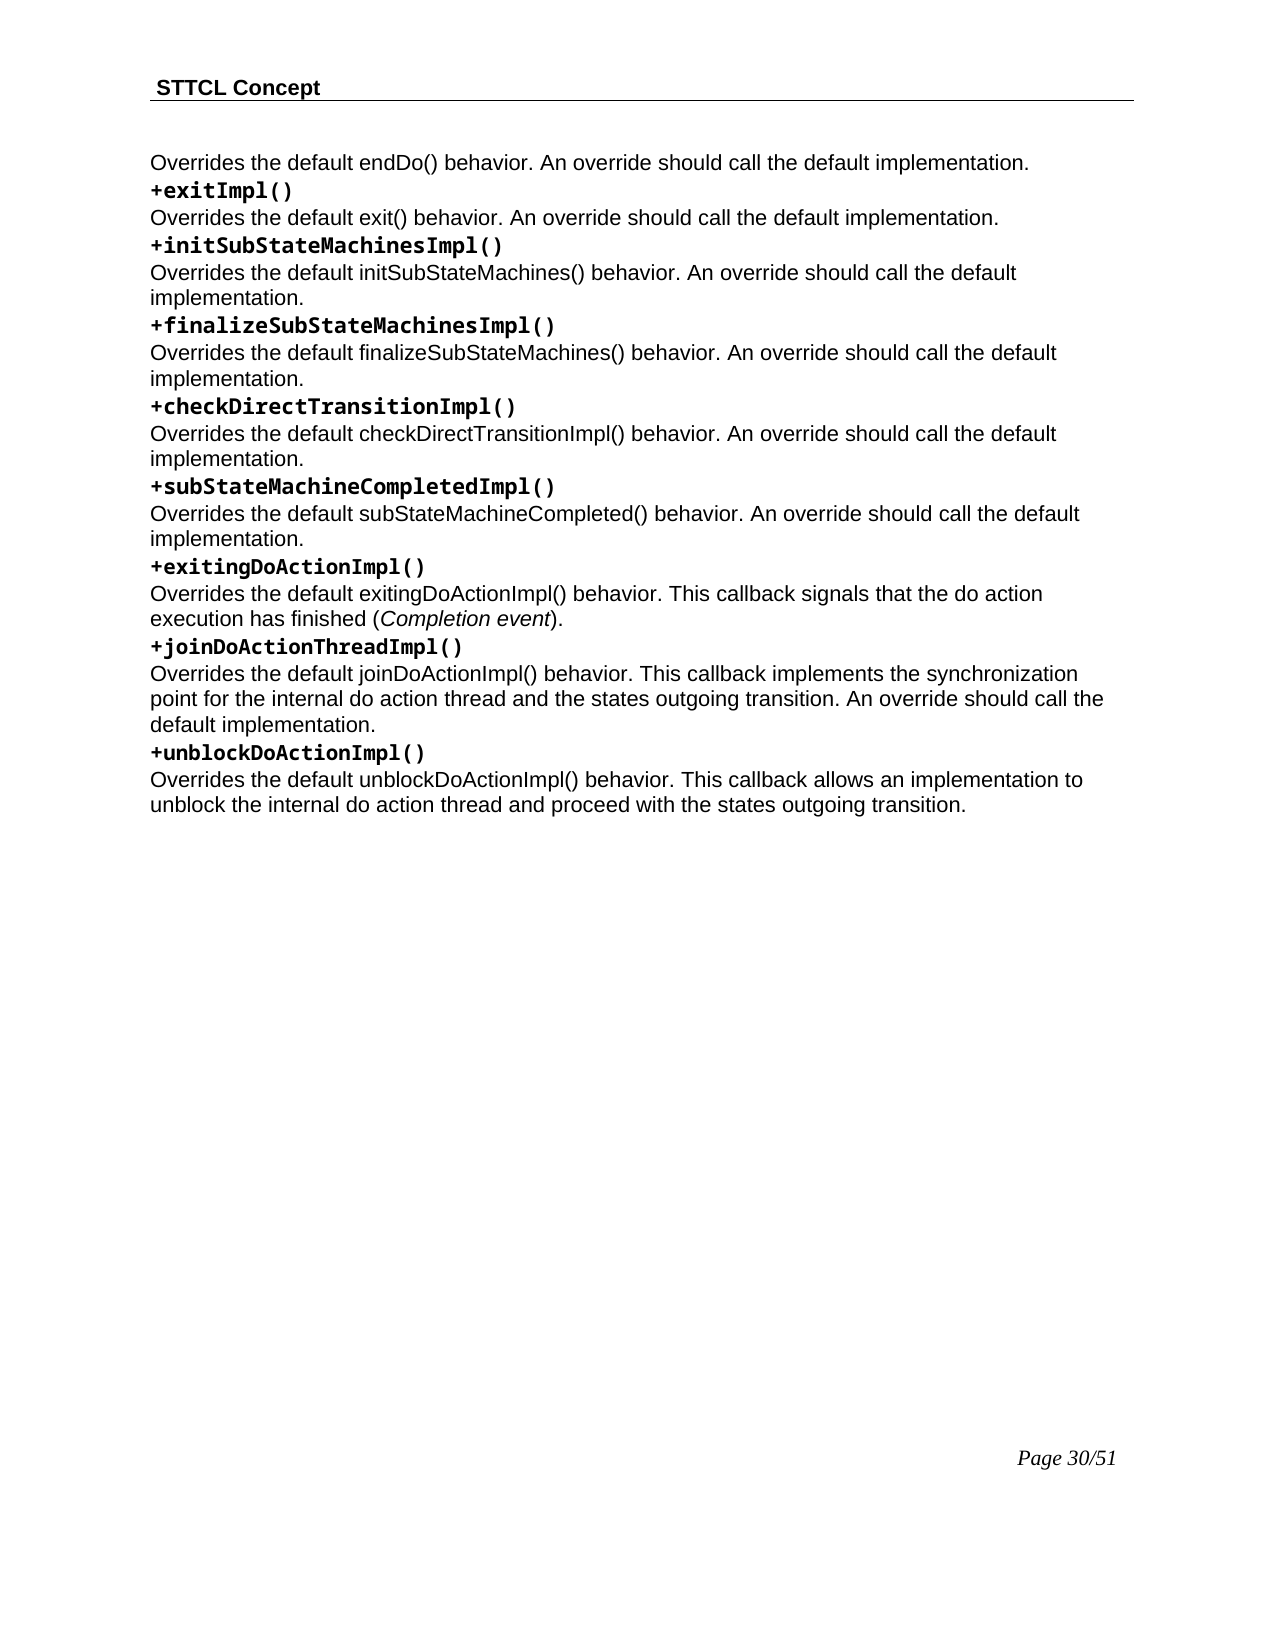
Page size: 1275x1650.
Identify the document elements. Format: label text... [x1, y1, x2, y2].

text Overrides the default initSubStateMachines() behavior. An override should call the default implementation. [150, 260, 1125, 310]
text +checkDirectTransitionImpl() [150, 391, 1125, 420]
text Overrides the default exitingDoActionImpl() behavior. This callback signals that the do action execution has finished (Completion event). [150, 581, 1125, 631]
text +subStateMachineCompletedImpl() [150, 471, 1125, 501]
text Overrides the default finalizeSubStateMachines() behavior. An override should call the default implementation. [150, 340, 1125, 391]
text +finalizeSubStateMachinesImpl() [150, 310, 1125, 340]
text Overrides the default exit() behavior. An override should call the default implementation. [150, 205, 1125, 230]
text Overrides the default checkDirectTransitionImpl() behavior. An override should call the default implementation. [150, 420, 1125, 471]
text +exitImpl() [150, 175, 1125, 205]
text +joinDoActionThreadImpl() [150, 631, 1125, 661]
text Overrides the default joinDoActionImpl() behavior. This callback implements the synchronization point for the internal do action thread and the states outgoing transition. An override should call the default implementation. [150, 661, 1125, 737]
text +unblockDoActionImpl() [150, 737, 1125, 766]
text +exitingDoActionImpl() [150, 551, 1125, 581]
text Overrides the default subStateMachineCompleted() behavior. An override should call the default implementation. [150, 501, 1125, 551]
text +initSubStateMachinesImpl() [150, 230, 1125, 260]
text Overrides the default unblockDoActionImpl() behavior. This callback allows an implementation to unblock the internal do action thread and proceed with the states outgoing transition. [150, 766, 1125, 817]
text Overrides the default endDo() behavior. An override should call the default implementation. [150, 150, 1125, 175]
